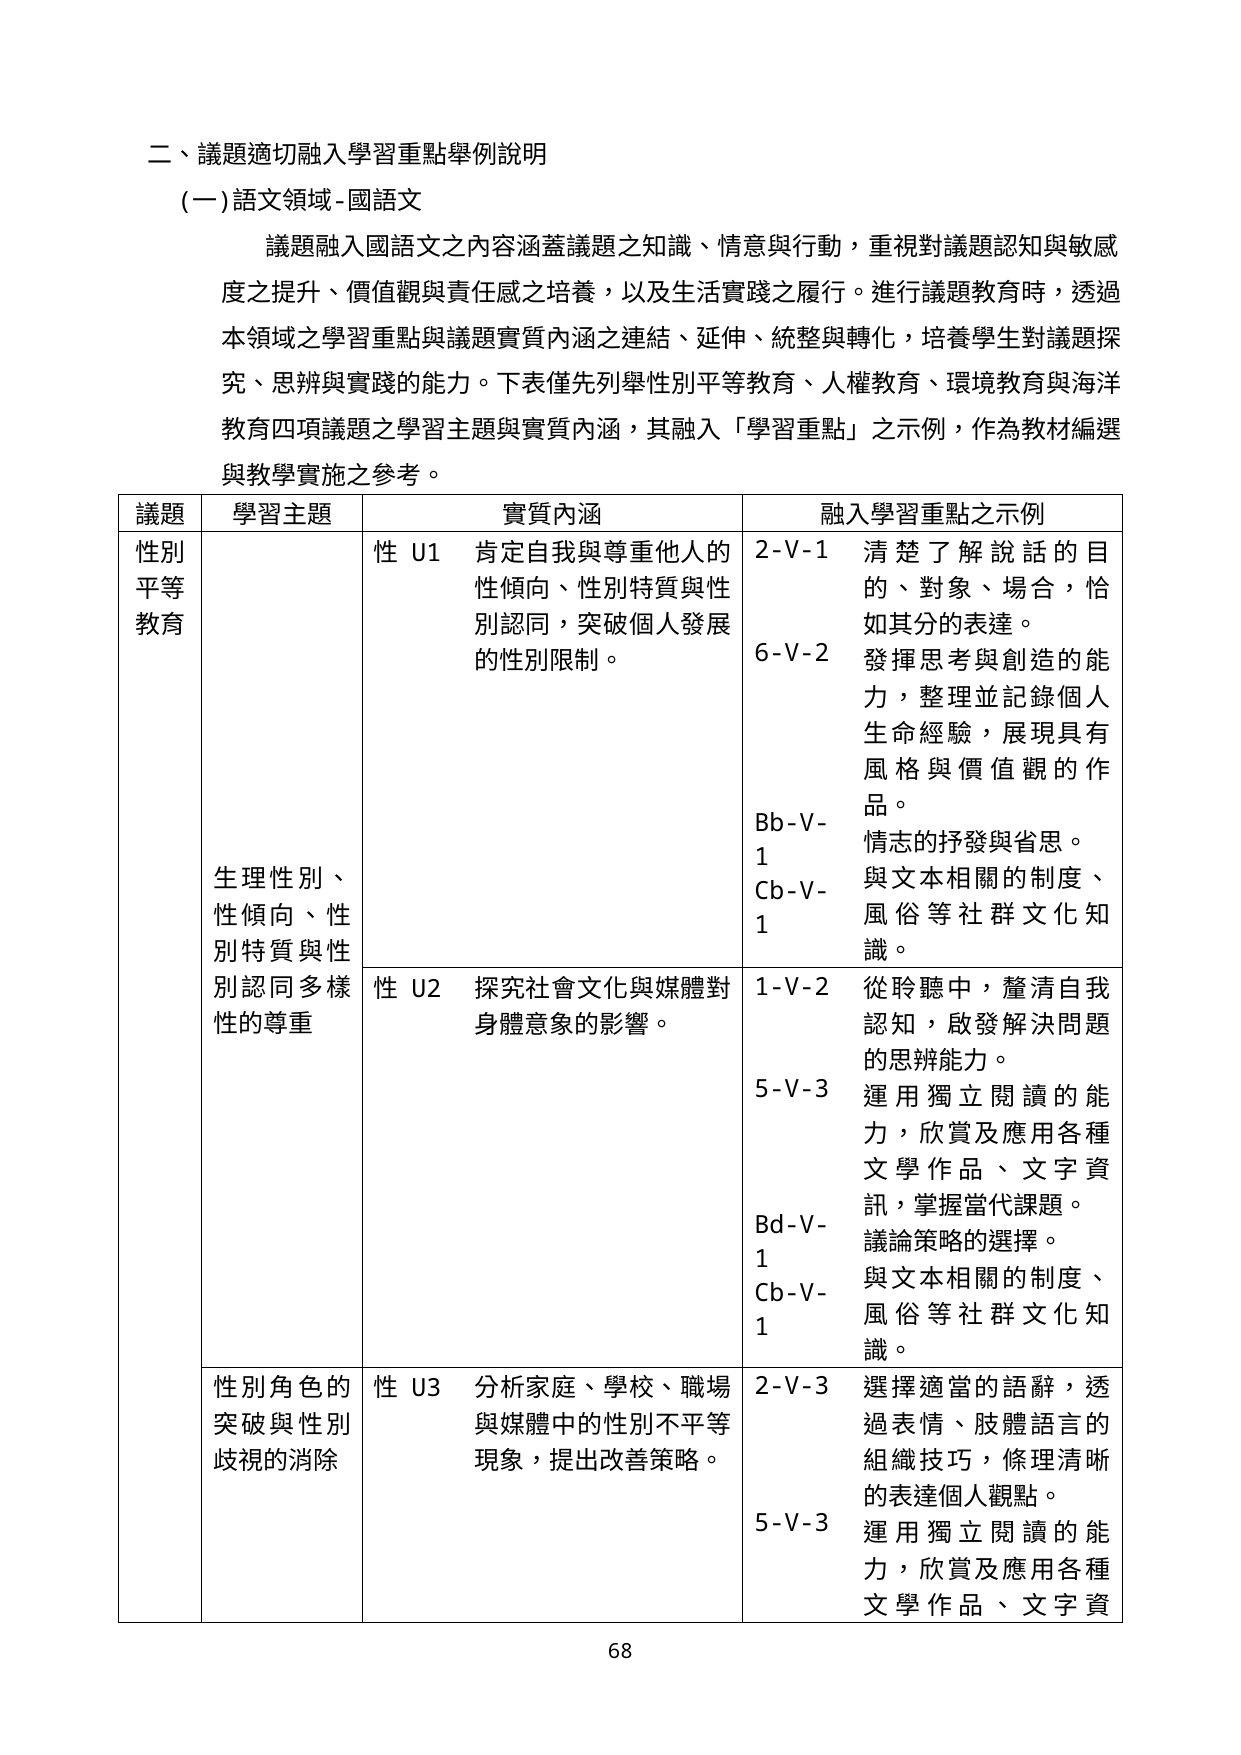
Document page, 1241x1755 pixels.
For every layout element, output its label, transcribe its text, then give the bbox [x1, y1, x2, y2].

table_header 學習主題 [202, 495, 362, 531]
table_cell 2-V-3 5-V-3 [743, 1368, 852, 1622]
table_cell 1-V-2 5-V-3 Bd-V-1 Cb-V-1 [743, 968, 852, 1367]
table_cell 性別平等教育 [119, 532, 201, 1622]
table_cell 探究社會文化與媒體對身體意象的影響。 [463, 968, 742, 1367]
table_header 實質內涵 [363, 495, 742, 531]
text (一)語文領域-國語文 [118, 173, 1122, 219]
table_cell 生理性別、性傾向、性別特質與性別認同多樣性的尊重 [202, 532, 362, 1367]
table_header 議題 [119, 495, 201, 531]
table_cell 性 U2 [363, 968, 463, 1367]
table_cell 選擇適當的語辭，透過表情、肢體語言的組織技巧，條理清晰的表達個人觀點。 運用獨立閱讀的能力，欣賞及應用各種文學作品、文字資 [853, 1368, 1122, 1622]
table_cell 從聆聽中，釐清自我認知，啟發解決問題的思辨能力。 運用獨立閱讀的能力，欣賞及應用各種文學作品、文字資訊，掌握當代課題。 議論策略的選擇。 與文本相關的制度、風俗等社群文化知識。 [853, 968, 1122, 1367]
table_cell 肯定自我與尊重他人的性傾向、性別特質與性別認同，突破個人發展的性別限制。 [463, 532, 742, 967]
table_cell 2-V-1 6-V-2 Bb-V-1 Cb-V-1 [743, 532, 852, 967]
text 二、議題適切融入學習重點舉例說明 [118, 127, 1122, 173]
table_header 融入學習重點之示例 [743, 495, 1122, 531]
table_cell 性別角色的突破與性別歧視的消除 [202, 1368, 362, 1622]
text 議題融入國語文之內容涵蓋議題之知識、情意與行動，重視對議題認知與敏感度之提升、價值觀與責任感之培養，以及生活實踐之履行。進行議題教育時，透過本領域之學習重點與議題實質內涵之連結、延伸、統整與轉化，培養學生對議題探究、思辨與實踐的能力。下表僅先列舉性別平等教育、人權教育、環境教育與海洋教育四項議題之學習主題與實質內涵，其融入「學習重點」之示例，作為教材編選與教學實施之參考。 [221, 219, 1122, 494]
table_cell 分析家庭、學校、職場與媒體中的性別不平等現象，提出改善策略。 [463, 1368, 742, 1622]
table_cell 性 U3 [363, 1368, 463, 1622]
table_cell 性 U1 [363, 532, 463, 967]
table_cell 清楚了解說話的目的、對象、場合，恰如其分的表達。 發揮思考與創造的能力，整理並記錄個人生命經驗，展現具有風格與價值觀的作品。 情志的抒發與省思。 與文本相關的制度、風俗等社群文化知識。 [853, 532, 1122, 967]
